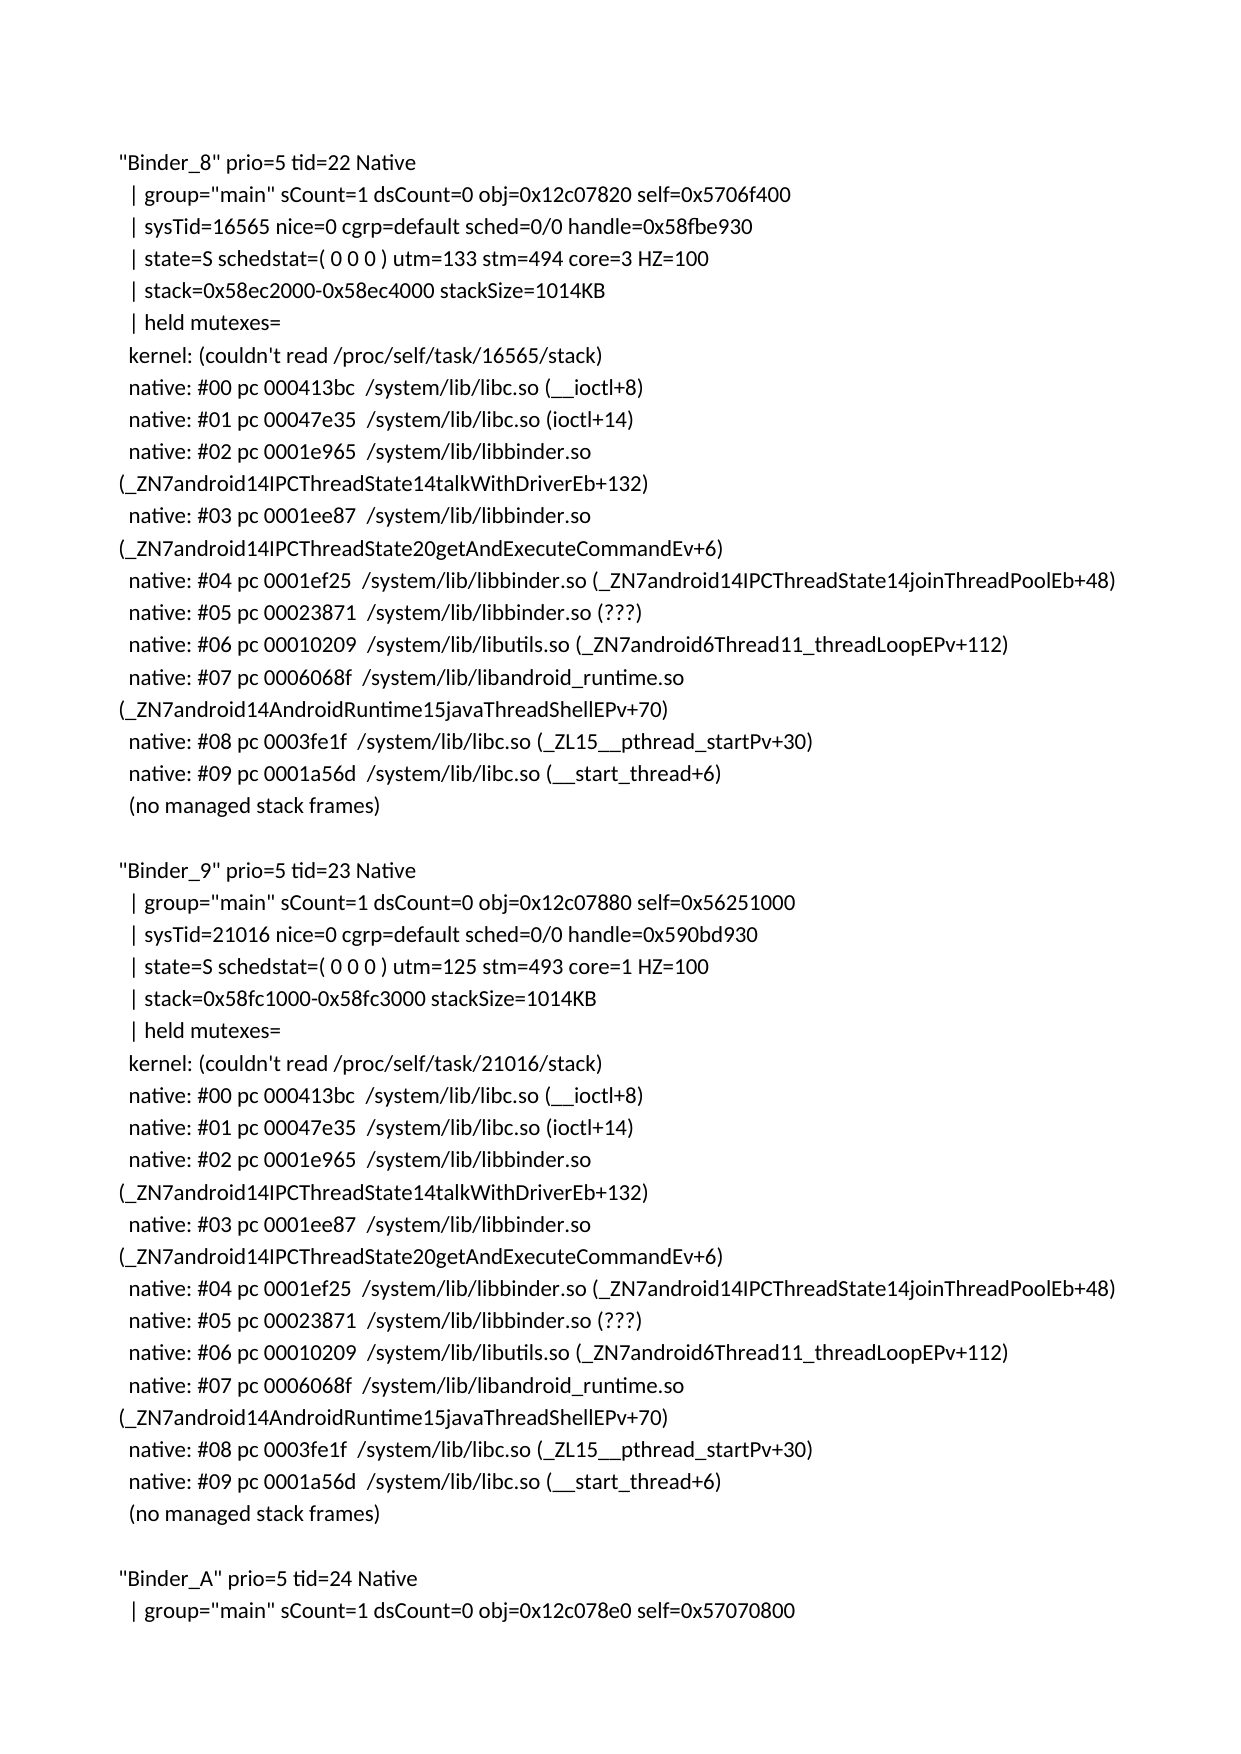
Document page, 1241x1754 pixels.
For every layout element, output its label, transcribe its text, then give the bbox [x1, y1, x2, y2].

text native: #06 pc 00010209 /system/lib/libutils.so (_ZN7android6Thread11_threadLoopEPv+112) [118, 1338, 1122, 1367]
text native: #03 pc 0001ee87 /system/lib/libbinder.so (_ZN7android14IPCThreadState20getAndExecuteCommandEv+6) [118, 1210, 1122, 1270]
text | state=S schedstat=( 0 0 0 ) utm=125 stm=493 core=1 HZ=100 [118, 952, 1122, 980]
text | stack=0x58fc1000-0x58fc3000 stackSize=1014KB [118, 984, 1122, 1012]
text | stack=0x58ec2000-0x58ec4000 stackSize=1014KB [118, 276, 1122, 304]
text native: #03 pc 0001ee87 /system/lib/libbinder.so (_ZN7android14IPCThreadState20getAndExecuteCommandEv+6) [118, 502, 1122, 562]
text native: #00 pc 000413bc /system/lib/libc.so (__ioctl+8) [118, 1081, 1122, 1109]
text native: #07 pc 0006068f /system/lib/libandroid_runtime.so (_ZN7android14AndroidRuntime15javaThreadShellEPv+70) [118, 663, 1122, 723]
text | group="main" sCount=1 dsCount=0 obj=0x12c07880 self=0x56251000 [118, 888, 1122, 916]
text "Binder_9" prio=5 tid=23 Native [118, 856, 1122, 884]
text native: #09 pc 0001a56d /system/lib/libc.so (__start_thread+6) [118, 1467, 1122, 1495]
text native: #08 pc 0003fe1f /system/lib/libc.so (_ZL15__pthread_startPv+30) [118, 727, 1122, 755]
text "Binder_A" prio=5 tid=24 Native [118, 1564, 1122, 1592]
text | held mutexes= [118, 308, 1122, 337]
text native: #09 pc 0001a56d /system/lib/libc.so (__start_thread+6) [118, 759, 1122, 787]
text | sysTid=16565 nice=0 cgrp=default sched=0/0 handle=0x58fbe930 [118, 212, 1122, 240]
text kernel: (couldn't read /proc/self/task/16565/stack) [118, 341, 1122, 369]
text | held mutexes= [118, 1017, 1122, 1045]
text native: #01 pc 00047e35 /system/lib/libc.so (ioctl+14) [118, 405, 1122, 433]
text (no managed stack frames) [118, 1499, 1122, 1527]
text native: #05 pc 00023871 /system/lib/libbinder.so (???) [118, 1306, 1122, 1334]
text native: #06 pc 00010209 /system/lib/libutils.so (_ZN7android6Thread11_threadLoopEPv+112) [118, 630, 1122, 658]
text native: #07 pc 0006068f /system/lib/libandroid_runtime.so (_ZN7android14AndroidRuntime15javaThreadShellEPv+70) [118, 1371, 1122, 1431]
text native: #04 pc 0001ef25 /system/lib/libbinder.so (_ZN7android14IPCThreadState14joinThreadPoolEb+48) [118, 1274, 1122, 1302]
text native: #04 pc 0001ef25 /system/lib/libbinder.so (_ZN7android14IPCThreadState14joinThreadPoolEb+48) [118, 566, 1122, 594]
text native: #02 pc 0001e965 /system/lib/libbinder.so (_ZN7android14IPCThreadState14talkWithDriverEb+132) [118, 1145, 1122, 1206]
text | group="main" sCount=1 dsCount=0 obj=0x12c078e0 self=0x57070800 [118, 1596, 1122, 1624]
text (no managed stack frames) [118, 791, 1122, 819]
text native: #00 pc 000413bc /system/lib/libc.so (__ioctl+8) [118, 373, 1122, 401]
text | state=S schedstat=( 0 0 0 ) utm=133 stm=494 core=3 HZ=100 [118, 244, 1122, 272]
text | group="main" sCount=1 dsCount=0 obj=0x12c07820 self=0x5706f400 [118, 180, 1122, 208]
text native: #02 pc 0001e965 /system/lib/libbinder.so (_ZN7android14IPCThreadState14talkWithDriverEb+132) [118, 437, 1122, 497]
text native: #05 pc 00023871 /system/lib/libbinder.so (???) [118, 598, 1122, 626]
text "Binder_8" prio=5 tid=22 Native [118, 148, 1122, 176]
text native: #01 pc 00047e35 /system/lib/libc.so (ioctl+14) [118, 1113, 1122, 1141]
text native: #08 pc 0003fe1f /system/lib/libc.so (_ZL15__pthread_startPv+30) [118, 1435, 1122, 1463]
text kernel: (couldn't read /proc/self/task/21016/stack) [118, 1049, 1122, 1077]
text | sysTid=21016 nice=0 cgrp=default sched=0/0 handle=0x590bd930 [118, 920, 1122, 948]
